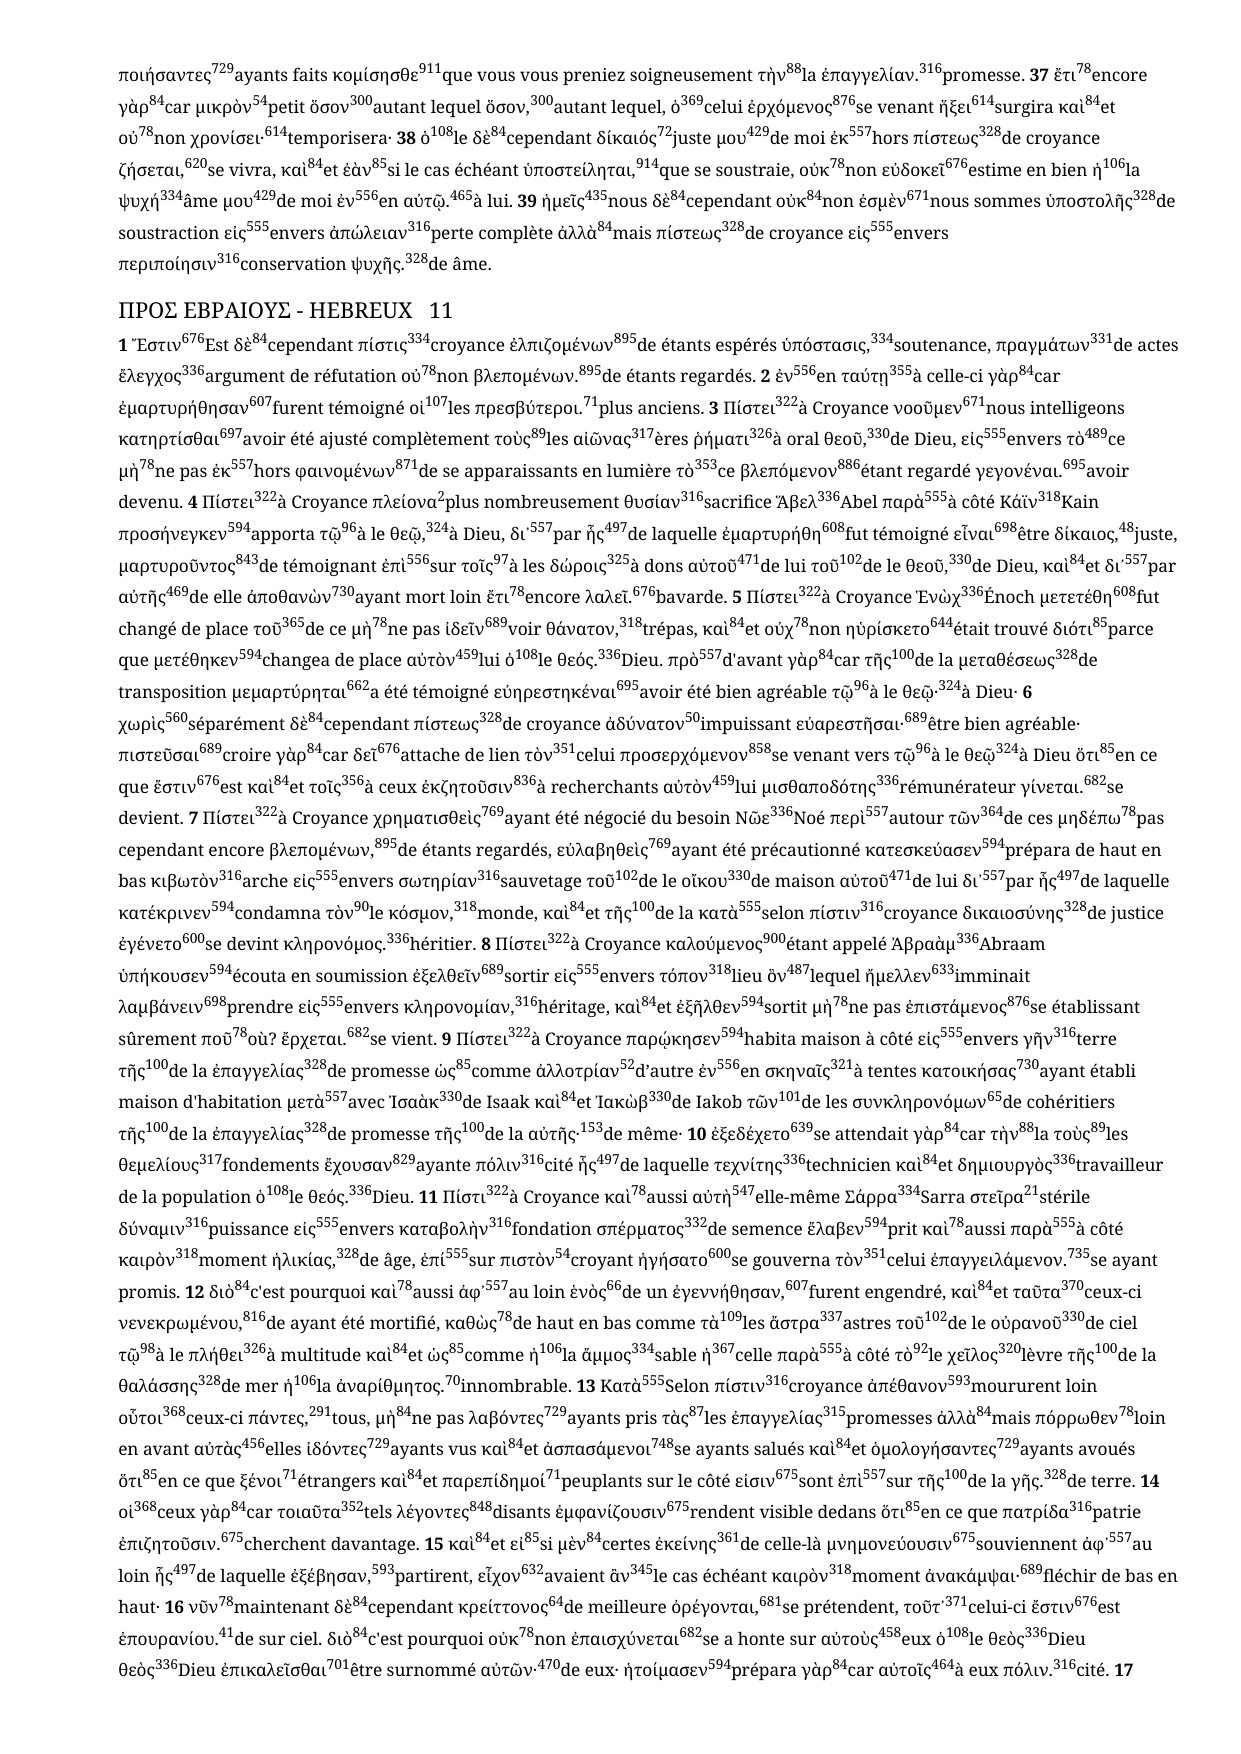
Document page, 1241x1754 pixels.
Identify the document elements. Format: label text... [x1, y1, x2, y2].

text ΠΡΟΣ ΕΒΡΑΙΟΥΣ - HEBREUX 11 [118, 294, 1181, 324]
text 1 Ἔστιν676Est δὲ84cependant πίστις334croyance ἐλπιζομένων895de étants espérés ὑπόστασις,334soutenance, πραγμάτων331de actes ἔλεγχος336argument de réfutation οὐ78non βλεπομένων.895de étants regardés. 2 ἐν556en ταύτῃ355à celle-ci γὰρ84car ἐμαρτυρήθησαν607furent témoigné οἱ107les πρεσβύτεροι.71plus anciens. 3 Πίστει322à Croyance νοοῦμεν671nous intelligeons κατηρτίσθαι697avoir été ajusté complètement τοὺς89les αἰῶνας317ères ῥήματι326à oral θεοῦ,330de Dieu, εἰς555envers τὸ489ce μὴ78ne pas ἐκ557hors φαινομένων871de se apparaissants en lumière τὸ353ce βλεπόμενον886étant regardé γεγονέναι.695avoir devenu. 4 Πίστει322à Croyance πλείονα2plus nombreusement θυσίαν316sacrifice Ἅβελ336Abel παρὰ555à côté Κάϊν318Kain προσήνεγκεν594apporta τῷ96à le θεῷ,324à Dieu, δι᾽557par ἧς497de laquelle ἐμαρτυρήθη608fut témoigné εἶναι698être δίκαιος,48juste, μαρτυροῦντος843de témoignant ἐπὶ556sur τοῖς97à les δώροις325à dons αὐτοῦ471de lui τοῦ102de le θεοῦ,330de Dieu, καὶ84et δι᾽557par αὐτῆς469de elle ἀποθανὼν730ayant mort loin ἔτι78encore λαλεῖ.676bavarde. 5 Πίστει322à Croyance Ἑνὼχ336Énoch μετετέθη608fut changé de place τοῦ365de ce μὴ78ne pas ἰδεῖν689voir θάνατον,318trépas, καὶ84et οὐχ78non ηὑρίσκετο644était trouvé διότι85parce que μετέθηκεν594changea de place αὐτὸν459lui ὁ108le θεός.336Dieu. πρὸ557d'avant γὰρ84car τῆς100de la μεταθέσεως328de transposition μεμαρτύρηται662a été témoigné εὐηρεστηκέναι695avoir été bien agréable τῷ96à le θεῷ·324à Dieu· 6 χωρὶς560séparément δὲ84cependant πίστεως328de croyance ἀδύνατον50impuissant εὐαρεστῆσαι·689être bien agréable· πιστεῦσαι689croire γὰρ84car δεῖ676attache de lien τὸν351celui προσερχόμενον858se venant vers τῷ96à le θεῷ324à Dieu ὅτι85en ce que ἔστιν676est καὶ84et τοῖς356à ceux ἐκζητοῦσιν836à recherchants αὐτὸν459lui μισθαποδότης336rémunérateur γίνεται.682se devient. 7 Πίστει322à Croyance χρηματισθεὶς769ayant été négocié du besoin Νῶε336Noé περὶ557autour τῶν364de ces μηδέπω78pas cependant encore βλεπομένων,895de étants regardés, εὐλαβηθεὶς769ayant été précautionné κατεσκεύασεν594prépara de haut en bas κιβωτὸν316arche εἰς555envers σωτηρίαν316sauvetage τοῦ102de le οἴκου330de maison αὐτοῦ471de lui δι᾽557par ἧς497de laquelle κατέκρινεν594condamna τὸν90le κόσμον,318monde, καὶ84et τῆς100de la κατὰ555selon πίστιν316croyance δικαιοσύνης328de justice ἐγένετο600se devint κληρονόμος.336héritier. 8 Πίστει322à Croyance καλούμενος900étant appelé Ἀβραὰμ336Abraam ὑπήκουσεν594écouta en soumission ἐξελθεῖν689sortir εἰς555envers τόπον318lieu ὃν487lequel ἤμελλεν633imminait λαμβάνειν698prendre εἰς555envers κληρονομίαν,316héritage, καὶ84et ἐξῆλθεν594sortit μὴ78ne pas ἐπιστάμενος876se établissant sûrement ποῦ78où? ἔρχεται.682se vient. 9 Πίστει322à Croyance παρῴκησεν594habita maison à côté εἰς555envers γῆν316terre τῆς100de la ἐπαγγελίας328de promesse ὡς85comme ἀλλοτρίαν52d’autre ἐν556en σκηναῖς321à tentes κατοικήσας730ayant établi maison d'habitation μετὰ557avec Ἰσαὰκ330de Isaak καὶ84et Ἰακὼβ330de Iakob τῶν101de les συνκληρονόμων65de cohéritiers τῆς100de la ἐπαγγελίας328de promesse τῆς100de la αὐτῆς·153de même· 10 ἐξεδέχετο639se attendait γὰρ84car τὴν88la τοὺς89les θεμελίους317fondements ἔχουσαν829ayante πόλιν316cité ἧς497de laquelle τεχνίτης336technicien καὶ84et δημιουργὸς336travailleur de la population ὁ108le θεός.336Dieu. 11 Πίστι322à Croyance καὶ78aussi αὐτὴ547elle-même Σάρρα334Sarra στεῖρα21stérile δύναμιν316puissance εἰς555envers καταβολὴν316fondation σπέρματος332de semence ἔλαβεν594prit καὶ78aussi παρὰ555à côté καιρὸν318moment ἡλικίας,328de âge, ἐπί555sur πιστὸν54croyant ἡγήσατο600se gouverna τὸν351celui ἐπαγγειλάμενον.735se ayant promis. 12 διὸ84c'est pourquoi καὶ78aussi ἀφ᾽557au loin ἑνὸς66de un ἐγεννήθησαν,607furent engendré, καὶ84et ταῦτα370ceux-ci νενεκρωμένου,816de ayant été mortifié, καθὼς78de haut en bas comme τὰ109les ἄστρα337astres τοῦ102de le οὐρανοῦ330de ciel τῷ98à le πλήθει326à multitude καὶ84et ὡς85comme ἡ106la ἄμμος334sable ἡ367celle παρὰ555à côté τὸ92le χεῖλος320lèvre τῆς100de la θαλάσσης328de mer ἡ106la ἀναρίθμητος.70innombrable. 13 Κατὰ555Selon πίστιν316croyance ἀπέθανον593moururent loin οὗτοι368ceux-ci πάντες,291tous, μὴ84ne pas λαβόντες729ayants pris τὰς87les ἐπαγγελίας315promesses ἀλλὰ84mais πόρρωθεν78loin en avant αὐτὰς456elles ἰδόντες729ayants vus καὶ84et ἀσπασάμενοι748se ayants salués καὶ84et ὁμολογήσαντες729ayants avoués ὅτι85en ce que ξένοι71étrangers καὶ84et παρεπίδημοί71peuplants sur le côté εἰσιν675sont ἐπὶ557sur τῆς100de la γῆς.328de terre. 14 οἱ368ceux γὰρ84car τοιαῦτα352tels λέγοντες848disants ἐμφανίζουσιν675rendent visible dedans ὅτι85en ce que πατρίδα316patrie ἐπιζητοῦσιν.675cherchent davantage. 15 καὶ84et εἰ85si μὲν84certes ἐκείνης361de celle-là μνημονεύουσιν675souviennent ἀφ᾽557au loin ἧς497de laquelle ἐξέβησαν,593partirent, εἶχον632avaient ἂν345le cas échéant καιρὸν318moment ἀνακάμψαι·689fléchir de bas en haut· 16 νῦν78maintenant δὲ84cependant κρείττονος64de meilleure ὀρέγονται,681se prétendent, τοῦτ᾽371celui-ci ἔστιν676est ἐπουρανίου.41de sur ciel. διὸ84c'est pourquoi οὐκ78non ἐπαισχύνεται682se a honte sur αὐτοὺς458eux ὁ108le θεὸς336Dieu θεὸς336Dieu ἐπικαλεῖσθαι701être surnommé αὐτῶν·470de eux· ἡτοίμασεν594prépara γὰρ84car αὐτοῖς464à eux πόλιν.316cité. 17 Πίστει322à Croyance προσενήνοχεν650a apporté Ἀβραὰμ336Abraam τὸν90le Ἰσαὰκ318Isaak πειραζόμενος900étant mis en tentation καὶ84et τὸν250le μονογενῆ54monogène προσέφερεν,633apportait, ὁ369celui τὰς87les ἐπαγγελίας315promesses ἀναδεξάμενος,749se ayant accepté de bas en haut, 18 πρὸς555vers ὃν487lequel ἐλαλήθη608fut bavardé ὅτι85en ce que ἐν556en Ἰσαὰκ324à Isaak κληθήσεταί627sera appelé σοι445à toi σπέρμα,338semence, 19 λογισάμενος749se ayant calculé ὅτι85en ce que καὶ78aussi ἐκ557hors νεκρῶν65de morts ἐγείρειν698éveiller δυνατὸς48puissant ὁ108le θεός,336Dieu, ὅθεν78d'où αὐτὸν459lui καὶ78aussi ἐν556en παραβολῇ322à parabole ἐκομίσατο.600se prit soigneusement. 20 Πίστει322à Croyance καὶ78aussi περὶ557autour μελλόντων844de imminants εὐλόγησεν594élogia Ἰσαὰκ336Isaak τὸν90le Ἰακὼβ318Iakob καὶ84et τὸν90le Ἠσαῦ.318Esaü. 21 Πίστει322à Croyance Ἰακὼβ336Iakob ἀποθνῄσκων849mourant loin ἕκαστον378chacun τῶν101de les υἱῶν329de fils Ἰωσὴφ330de Ioseph εὐλόγησεν594élogia καὶ84et προσεκύνησεν594prosterna vers ἐπὶ555sur τὸ92le ἄκρον320extrémité τῆς100de la ῥάβδου328de bâton αὐτοῦ.471de lui. 22 Πίστει322à Croyance Ἰωσὴφ336Ioseph τελευτῶν849parvenant à l'achèvement περὶ557autour τῆς100de la ἐξόδου328de exode τῶν101de les υἱῶν329de fils Ἰσραὴλ330de Israël ἐμνημόνευσεν594souvint καὶ84et περὶ557autour τῶν103de les ὀστέων331de os αὐτοῦ471de lui ἐνετείλατο.600se commanda. 23 Πίστει322à Croyance Μωϋσῆς336Môusês γεννηθεὶς769ayant été engendré ἐκρύβη608fut caché τρίμηνον56trois mois ὑπὸ557sous τῶν101de les πατέρων329de pères αὐτοῦ,471de lui, διότι85parce que εἶδον593virent ἀστεῖον35cosmopolite τὸ92le παιδίον320jeune enfant καὶ84et οὐκ78non ἐφοβήθησαν607furent effrayé τὸ92le διάταγμα320édit τοῦ102de le βασιλέως.330de roi. 24 Πίστει322à Croyance Μωϋσῆς336Môusês μέγας48grand γενόμενος749se ayant devenu ἠρνήσατο600se nia λέγεσθαι701être dit υἱὸς336fils θυγατρὸς328de fille Φαραώ,330de Pharaon, 25 μᾶλλον78davantage ἑλόμενος749se ayant élu συνκακουχεῖσθαι699se avoir mal avec τῷ96à le λαῷ324à peuple τοῦ102de le θεοῦ330de Dieu ἢ84ou πρόσκαιρον52auprès d'un temps ἔχειν698avoir ἁμαρτίας328de péché ἀπόλαυσιν,316jouissance, 26 μείζονα4plus grand πλοῦτον318richesse ἡγησάμενος749se ayant gouverné τῶν101de les Αἰγύπτου328de Égypte θησαυρῶν329de trésors τὸν90le ὀνειδισμὸν318réprobation τοῦ102de le Χριστοῦ·330de Christ· ἀπέβλεπεν633regardait au loin γὰρ84car εἰς555envers τὴν88la μισθαποδοσίαν.316rémunération. 27 Πίστει322à Croyance κατέλειπεν633laissait en contrebas Αἴγυπτον316Égypte μὴ78ne pas φοβηθεὶς769ayant été effrayé τὸν90le θυμὸν318fureur τοῦ102de le βασιλέως·330de roi· τὸν90le γὰρ84car ἀόρατον54invisible ὡς85comme ὁρῶν849voyant ἐκαρτέρησεν.594endura. 28 Πίστει322à Croyance πεποίηκεν650a fait τὸ92le πάσχα320pâque καὶ84et τὴν88la πρόσχυσιν316effusion auprès τοῦ104de le αἵματος,332de sang, ἵνα85afin que μὴ78ne pas ὁ369celui ὀλοθρεύων849ruinant τὰ91les πρωτότοκα55premiers-nés θίγῃ908que frôle αὐτῶν.470de eux. 29 Πίστει322à Croyance διέβησαν593marchèrent à travers τὴν88la ἐρυθρὰν2Rouge θάλασσαν316mer ὡς85comme διὰ557par ξηρᾶς15de sèche γῆς,328de terre, ἧς497de laquelle πεῖραν316tentative λαβόντες729ayants pris οἱ107les Αἰγύπτιοι71Égyptiens κατεπόθησαν.607furent avalé. 30 Πίστει322à Croyance τὰ109les τείχη337murailles Ἰερειχὼ328de Iéricho ἔπεσαν593tombèrent κυκλωθέντα770ayants étés encerclés ἐπὶ555sur ἑπτὰ181sept ἡμέρας.315journées. 31 Πίστει322à Croyance Ῥαὰβ334Raab ἡ106la πόρνη334pornée οὐ78non συναπώλετο600se perdit au loin avec τοῖς356à ceux ἀπειθήσασιν721à ayants désobéis δεξαμένη747se ayante acceptée τοὺς89les κατασκόπους317espions μετ᾽557avec εἰρήνης.328de paix. 32 Καὶ84Et τί404quel ἔτι78encore λέγω;926que je dise? ἐπιλείψει614manquera sur γὰρ84car με422moi διηγούμενον858se racontant complètement ὁ108le χρόνος336temps περὶ557autour Γεδεών,330de Gédéon, Βαράκ,330de Barak, Σαμψών,330de Sampson, Ἰεφθάε,330de Iefthae, Δαυίδ330de Dauid τε84et aussi καὶ84et Σαμουὴλ330de Samouel καὶ84et τῶν101de les προφητῶν,329de prophètes, 33 οἳ504lesquels διὰ557par πίστεως328de croyance κατηγωνίσαντο599se agonisèrent de haut en bas βασιλείας,315royautés, εἰργάσαντο599se mirent au travail δικαιοσύνην,316justice, ἐπέτυχον593obtinrent le dessus ἐπαγγελιῶν,327de promesses, ἔφραξαν593obstruèrent στόματα319bouches λεόντων,329de lions, 34 ἔσβεσαν593éteignirent δύναμιν316puissance πυρός,332de feu, ἔφυγον593fuirent στόματα319bouches μαχαίρης,328de machette, ἐδυναμώθησαν607furent rendu puissants ἀπὸ557au loin ἀσθενείας,328de infirmité, ἐγενήθησαν607furent devenu ἰσχυροὶ47tenaces ἐν556en πολέμῳ,324à guerre, παρεμβολὰς315installations de côté ἔκλιναν593inclinèrent ἀλλοτρίων.65de d’autres. 35 Ἔλαβον593Prirent γυναῖκες333femmes ἐξ557hors ἀναστάσεως328de redressement τοὺς89les νεκροὺς53morts αὐτῶν·468de elles· ἄλλοι394autres δὲ84cependant ἐτυμπανίσθησαν607furent tambouriné οὐ78non προσδεξάμενοι748se ayants acceptés auprès τὴν248la ἀπολύτρωσιν,316rançon intégrale, ἵνα85afin que κρείττονος15de meilleure ἀναστάσεως328de redressement τύχωσιν·907que obtiennent· 36 ἕτεροι394autres-différents δὲ84cependant ἐμπαιγμῶν329de enjouements καὶ84et μαστίγων327de fouets πεῖραν316tentative ἔλαβον,593prirent, ἔτι78encore δὲ84cependant δεσμῶν329de liens καὶ84et φυλακῆς·328de gardiennage· 37 ἐλιθάσθησαν,607furent pierré, ἐπρίσθησαν,607furent scié, ἐν556en φόνῳ324à meurtre μαχαίρης328de machette ἀπέθανον,593moururent loin, περιῆλθον593allèrent autour ἐν556en μηλωταῖς,321à peaux de moutons, ἐν556en αἰγείοις12à de chèvres δέρμασιν,325à peaux, ὑστερούμενοι,899étants manqués, θλιβόμενοι,899étants oppressés, κακουχούμενοι,899étants maltraités, 38 ὧν498de lesquels οὐκ78non ἦν633était ἄξιος48digne ὁ108le κόσμος,336monde, ἐπὶ556sur ἐρημίαις321à lieux désertiques πλανώμενοι899étants égarés καὶ84et ὄρεσιν325à montagnes καὶ84et σπηλαίοις325à cavernes καὶ84et ταῖς93à les ὀπαῖς321à cavités τῆς100de la γῆς.328de terre. 39 Καὶ84Et οὗτοι368ceux-ci πάντες291tous μαρτυρηθέντες768ayants étés témoignés διὰ557par τῆς260de la πίστεως328de croyance οὐκ78non ἐκομίσαντο599se prirent soigneusement τὴν88la ἐπαγγελίαν,316promesse, 40 τοῦ102de le θεοῦ330de Dieu περὶ557autour ἡμῶν428de nous κρεῖττόν56meilleur τι276un quelconque προβλεψαμένου,743de se ayant prévu, ἵνα85afin que μὴ78ne pas χωρὶς560séparément ἡμῶν428de nous τελειωθῶσιν.919que soient perfectionné. [118, 329, 1181, 1682]
text 1 Σκιὰν316Ombre γὰρ84car ἔχων849ayant ὁ108le νόμος336loi τῶν103de les μελλόντων844de imminants ἀγαθῶν,67de bons, οὐκ78non αὐτὴν533elle-même τὴν88la εἰκόνα316icône τῶν103de les πραγμάτων,331de actes, κατ᾽555selon ἐνιαυτὸν318année ταῖς93à les αὐταῖς146à mêmes θυσίαις321à sacrifices ἃς484lesquelles προσφέρουσιν675apportent εἰς555envers τὸ92le διηνεκὲς56continu οὐδέποτε78pas cependant à un moment δύναται682se peut τοὺς350ceux προσερχομένους857se venants vers τελειῶσαι·689perfectionner· 2 ἐπεὶ85puisque οὐκ345non ἂν345le cas échéant ἐπαύσαντο599se pausèrent προσφερόμεναι897étantes apportées διὰ555par le fait de τὸ353ce μηδεμίαν272pas une ἔχειν698avoir ἔτι78encore συνείδησιν316conscience ἁμαρτιῶν327de péchés τοὺς350ceux λατρεύοντας830adorants ἅπαξ78une fois κεκαθαρισμένους;804ayants étés purifiés? 3 ἀλλ᾽84mais ἐν556en αὐταῖς462à elles ἀνάμνησις334anamnèse ἁμαρτιῶν327de péchés κατ᾽555selon ἐνιαυτόν·318année· 4 ἀδύνατον50impuissant γὰρ84car αἷμα320sang ταύρων329de taureaux καὶ84et τράγων329de boucs ἀφαιρεῖν698saisir au loin ἁμαρτίας.315péchés. 5 Διὸ84C'est pourquoi εἰσερχόμενος876se venant à l'intérieur εἰς555envers τὸν90le κόσμον318monde λέγει·676dit· θυσίαν316sacrifice καὶ84et προσφορὰν316offrande οὐκ78non ἠθέλησας,592tu voulus, σῶμα320corps δὲ84cependant κατηρτίσω598tu te ajustas complètement μοι·425à moi· 6 ὁλοκαυτώματα319holocaustes καὶ84et περὶ557autour ἁμαρτίας328de péché οὐκ78non εὐδόκησας.592tu estimas en bien. 7 τότε78alors εἶπον·590je dis· ἰδοὺ311voici ἥκω,672je surgis, ἐν556en κεφαλίδι322à entête βιβλίου332de papier de bible γέγραπται662a été écrit περὶ557autour ἐμοῦ,429de moi, τοῦ365de ce ποιῆσαι689faire ὁ114le θεὸς342Dieu τὸ92le θέλημά320volonté σου.448de toi. 8 ἀνώτερον78plus en haut λέγων849disant ὅτι85en ce que θυσίας315sacrifices καὶ84et προσφορὰς315offrandes καὶ84et ὁλοκαυτώματα319holocaustes καὶ84et περὶ557autour ἁμαρτίας328de péché οὐκ84non ἠθέλησας592tu voulus οὐδὲ84non cependant εὐδόκησας,592tu estimas en bien, αἵτινες502lesquelles des quelconques κατὰ555selon νόμον318loi προσφέρονται,687sont apportés, 9 τότε78alors εἴρηκεν·650a dit· ἰδοὺ311voici ἥκω672je surgis τοῦ365de ce ποιῆσαι689faire τὸ92le θέλημά320volonté σου.448de toi. ἀναιρεῖ676saisit de bas en haut τὸ92le πρῶτον56premier ἵνα85afin que τὸ92le δεύτερον56deuxième στήσῃ,908que dresse, 10 ἐν556en ᾧ495à lequel θελήματι326à volonté ἡγιασμένοι821ayants étés sanctifiés ἐσμὲν671nous sommes διὰ557par τῆς100de la προσφορᾶς328de offrande τοῦ104de le σώματος332de corps Ἰησοῦ330de Iésous Χριστοῦ330de Christ ἐφάπαξ.78sur une fois. 11 Καὶ84Et πᾶς292tout μὲν78certes ἱερεὺς336sacrificateur ἕστηκεν650a dressé καθ᾽555selon ἡμέραν316journée λειτουργῶν849faisant liturgie καὶ84et τὰς87les αὐτὰς348mêmes πολλάκις78souvent προσφέρων849apportant θυσίας,315sacrifices, αἵτινες502lesquelles des quelconques οὐδέποτε78pas cependant à un moment δύνανται681se peuvent περιελεῖν689enlever autour ἁμαρτίας,315péchés, 12 οὗτος369celui-ci δὲ84cependant μίαν52une ὑπὲρ557au-dessus ἁμαρτιῶν327de péchés προσενέγκας730ayant apporté θυσίαν316sacrifice εἰς555envers τὸ92le διηνεκὲς56continu ἐκάθισεν594assit ἐν556en δεξιᾷ58à droite τοῦ102de le θεοῦ,330de Dieu, 13 τὸ92le λοιπὸν380restant ἐκδεχόμενος876se attendant ἕως85jusqu'à ce que τεθῶσιν919que soient posé οἱ107les ἐχθροὶ71ennemis αὐτοῦ471de lui ὑποπόδιον320sous-pied τῶν101de les ποδῶν329de pieds αὐτοῦ.471de lui. 14 μιᾷ188à une γὰρ84car προσφορᾷ322à offrande τετελείωκεν650a perfectionné εἰς555envers τὸ92le διηνεκὲς56continu τοὺς350ceux ἁγιαζομένους.883étants sanctifiés. 15 Μαρτυρεῖ676Témoigne δὲ84cependant ἡμῖν424à nous καὶ78aussi τὸ110le πνεῦμα338souffle τὸ110le ἅγιον·25saint· μετὰ555après γὰρ84car τὸ353ce εἰρηκέναι·695avoir dit· 16 αὕτη367celle-ci ἡ106la διαθήκη334testament ἣν485laquelle διαθήσομαι616je me disposerai par testament πρὸς555vers αὐτοὺς458eux μετὰ555après τὰς87les ἡμέρας315journées ἐκείνας,140celles-là, λέγει676dit κύριος·336Maître· διδοὺς849donnant νόμους317lois μου429de moi ἐπὶ555sur καρδίας315coeurs αὐτῶν470de eux καὶ78aussi ἐπὶ555sur τὴν88la διάνοιαν316capacité d’intelligence αὐτῶν470de eux ἐπιγράψω610je ferai épigraphe αὐτούς,458eux, 17 καὶ84et τῶν99de les ἁμαρτιῶν327de péchés αὐτῶν470de eux καὶ84et τῶν99de les ἀνομιῶν327de illégalités αὐτῶν470de eux οὐ78non μὴ78ne pas μνησθήσομαι623je serai mémorisé ἔτι.78encore. 18 ὅπου85là où δὲ84cependant ἄφεσις334abandon τούτων,360de celles-ci, οὐκέτι78non plus προσφορὰ334offrande περὶ557autour ἁμαρτίας.328de péché. 19 Ἔχοντες848Ayants οὖν,84donc, ἀδελφοί,341frères, παρρησίαν316oralité franche εἰς555envers τὴν88la εἴσοδον316entrée de chemin τῶν103de les ἁγίων67de saints ἐν556en τῷ98à le αἵματι326à sang Ἰησοῦ,330de Iésous, 20 ἣν485laquelle ἐνεκαίνισεν594innova ἡμῖν424à nous ὁδὸν316chemin πρόσφατον2nouvelle καὶ84et ζῶσαν829vivante διὰ557par τοῦ104de le καταπετάσματος,332de rideau étendu, τοῦτ᾽371celui-ci ἔστιν676est τῆς100de la σαρκὸς328de chair αὐτοῦ,471de lui, 21 καὶ84et ἱερέα318sacrificateur μέγαν4grand ἐπὶ555sur τὸν90le οἶκον318maison τοῦ102de le θεοῦ,330de Dieu, 22 προσερχώμεθα931que nous nous venions vers μετὰ557avec ἀληθινῆς15de véritable καρδίας328de coeur ἐν556en πληροφορίᾳ322à colportée plénitude πίστεως328de croyance ῥεραντισμένοι821ayants étés aspergés τὰς247les καρδίας315coeurs ἀπὸ557au loin συνειδήσεως328de conscience πονηρᾶς15de méchante καὶ84et λελουμένοι821ayants étés baignés τὸ252le σῶμα320corps ὕδατι326à eau καθαρῷ·13à pur· 23 κατέχωμεν925que nous tenions de haut en bas τὴν88la ὁμολογίαν316aveu τῆς260de la ἐλπίδος328de espérance ἀκλινῆ,52sans inclinaison, πιστὸς48croyant γὰρ84car ὁ369celui ἐπαγγειλάμενος,749se ayant promis, 24 καὶ84et κατανοῶμεν925que nous intelligions contre ἀλλήλους508les uns les autres εἰς555envers παροξυσμὸν318provocation aigu à côté ἀγάπης328de amour καὶ84et καλῶν18de beaux ἔργων,331de travaux, 25 μὴ84ne pas ἐγκαταλείποντες848délaissants en contrebas τὴν88la ἐπισυναγωγὴν316rassemblement ἑαυτῶν,517de nous-mêmes, καθὼς78de haut en bas comme ἔθος338coutume τισίν,382à des quelconques, ἀλλὰ84mais παρακαλοῦντες,848appelants à côté, καὶ78aussi τοσούτῳ359à aussi grand μᾶλλον78davantage ὅσῳ495à autant lequel βλέπετε673vous regardez ἐγγίζουσαν829approchante τὴν88la ἡμέραν.316journée. 26 Ἑκουσίως78Volontairement γὰρ84car ἁμαρτανόντων842de péchants ἡμῶν428de nous μετὰ555après τὸ353ce λαβεῖν689prendre τὴν88la ἐπίγνωσιν316reconnaissance τῆς100de la ἀληθείας,328de vérité, οὐκέτι78non plus περὶ557autour ἁμαρτιῶν327de péchés ἀπολείπεται688est laissé au loin θυσία,334sacrifice, 27 φοβερὰ21effrayante δέ84cependant τις290une quelconque ἐκδοχὴ334attente κρίσεως328de jugement καὶ84et πυρὸς332de feu ζῆλος336zèle ἐσθίειν698manger μέλλοντος845de imminant τοὺς89les ὑπεναντίους.53sous opposés. 28 ἀθετήσας730ayant démis τις395un quelconque νόμον318loi Μωϋσέως330de Môusês χωρὶς560séparément οἰκτιρμῶν329de compassions ἐπὶ556sur δυσὶν189à deux ἢ84ou τρισὶν189à trois μάρτυσιν323à témoins ἀποθνῄσκει·676meurt loin· 29 πόσῳ407à combien grand? δοκεῖτε673vous estimez χείρονος64de pire ἀξιωθήσεται627sera jugé digne τιμωρίας328de punition ὁ369celui τὸν90le υἱὸν318fils τοῦ102de le θεοῦ330de Dieu καταπατήσας730ayant piétiné de haut en bas καὶ84et τὸ92le αἷμα320sang τῆς100de la διαθήκης328de testament κοινὸν56commun ἡγησάμενος,749se ayant gouverné, ἐν556en ᾧ495à lequel ἡγιάσθη,608fut sanctifié, καὶ84et τὸ92le πνεῦμα320souffle τῆς100de la χάριτος328de grâce ἐνυβρίσας;730ayant brutalisé dedans? 30 οἴδαμεν645nous avons su γὰρ84car τὸν351celui εἰπόντα·716ayant dit· ἐμοὶ425à moi ἐκδίκησις,334vengeance, ἐγὼ436moi ἀνταποδώσω.610je redonnerai en échange. καὶ84et πάλιν·78de nouveau· κρινεῖ614jugera κύριος336Maître τὸν90le λαὸν318peuple αὐτοῦ.471de lui. 31 φοβερὸν50effrayant τὸ371ce ἐμπεσεῖν689tomber dans εἰς555envers χεῖρας315mains θεοῦ330de Dieu ζῶντος.843de vivant. 32 Ἀναμιμνῄσκεσθε585Soyez remémorés δὲ84cependant τὰς87les πρότερον56plus avant ἡμέρας,315journées, ἐν556en αἷς490à lesquelles φωτισθέντες768ayants étés illuminés πολλὴν272nombreuse ἄθλησιν316lutte d'athlète ὑπεμείνατε591vous résistâtes en restant sous παθημάτων,331de passions de souffrances, 33 τοῦτο353celui-ci μὲν84certes ὀνειδισμοῖς323à réprobations τε84et aussi καὶ84et θλίψεσιν321à oppressions θεατριζόμενοι,899étants théâtralisés, τοῦτο353celui-ci δὲ84cependant κοινωνοὶ335communiants τῶν362de ceux οὕτως78ainsi ἀναστρεφομένων893de étants tournés de bas en haut γενηθέντες.768ayants étés devenus. 34 καὶ84et γὰρ84car τοῖς95à les δεσμίοις323à liés συνεπαθήσατε591vous compatîtes καὶ84et τὴν88la ἁρπαγὴν316rapine τῶν364de ces ὑπαρχόντων844de subsistants ὑμῶν447de vous μετὰ557avec χαρᾶς328de joie προσεδέξασθε597vous vous acceptâtes auprès γινώσκοντες848connaissants ἔχειν698avoir ἑαυτοὺς522vous-mêmes κρείσσονα2meilleure ὕπαρξιν316subsistance καὶ84et μένουσαν.829restante. 35 Μὴ78Ne pas ἀποβάλητε905que vous jetiez au loin οὖν84donc τὴν88la παρρησίαν316oralité franche ὑμῶν,447de vous, ἥτις503laquelle une quelconque ἔχει676a μεγάλην2grande μισθαποδοσίαν.316rémunération. 36 ὑπομονῆς328de résistance γὰρ84car ἔχετε673vous avez χρείαν316besoin ἵνα85afin que τὸ92le θέλημα320volonté τοῦ102de le θεοῦ330de Dieu ποιήσαντες729ayants faits κομίσησθε911que vous vous preniez soigneusement τὴν88la ἐπαγγελίαν.316promesse. 37 ἔτι78encore γὰρ84car μικρὸν54petit ὅσον300autant lequel ὅσον,300autant lequel, ὁ369celui ἐρχόμενος876se venant ἥξει614surgira καὶ84et οὐ78non χρονίσει·614temporisera· 38 ὁ108le δὲ84cependant δίκαιός72juste μου429de moi ἐκ557hors πίστεως328de croyance ζήσεται,620se vivra, καὶ84et ἐὰν85si le cas échéant ὑποστείληται,914que se soustraie, οὐκ78non εὐδοκεῖ676estime en bien ἡ106la ψυχή334âme μου429de moi ἐν556en αὐτῷ.465à lui. 39 ἡμεῖς435nous δὲ84cependant οὐκ84non ἐσμὲν671nous sommes ὑποστολῆς328de soustraction εἰς555envers ἀπώλειαν316perte complète ἀλλὰ84mais πίστεως328de croyance εἰς555envers περιποίησιν316conservation ψυχῆς.328de âme. [118, 59, 1181, 276]
